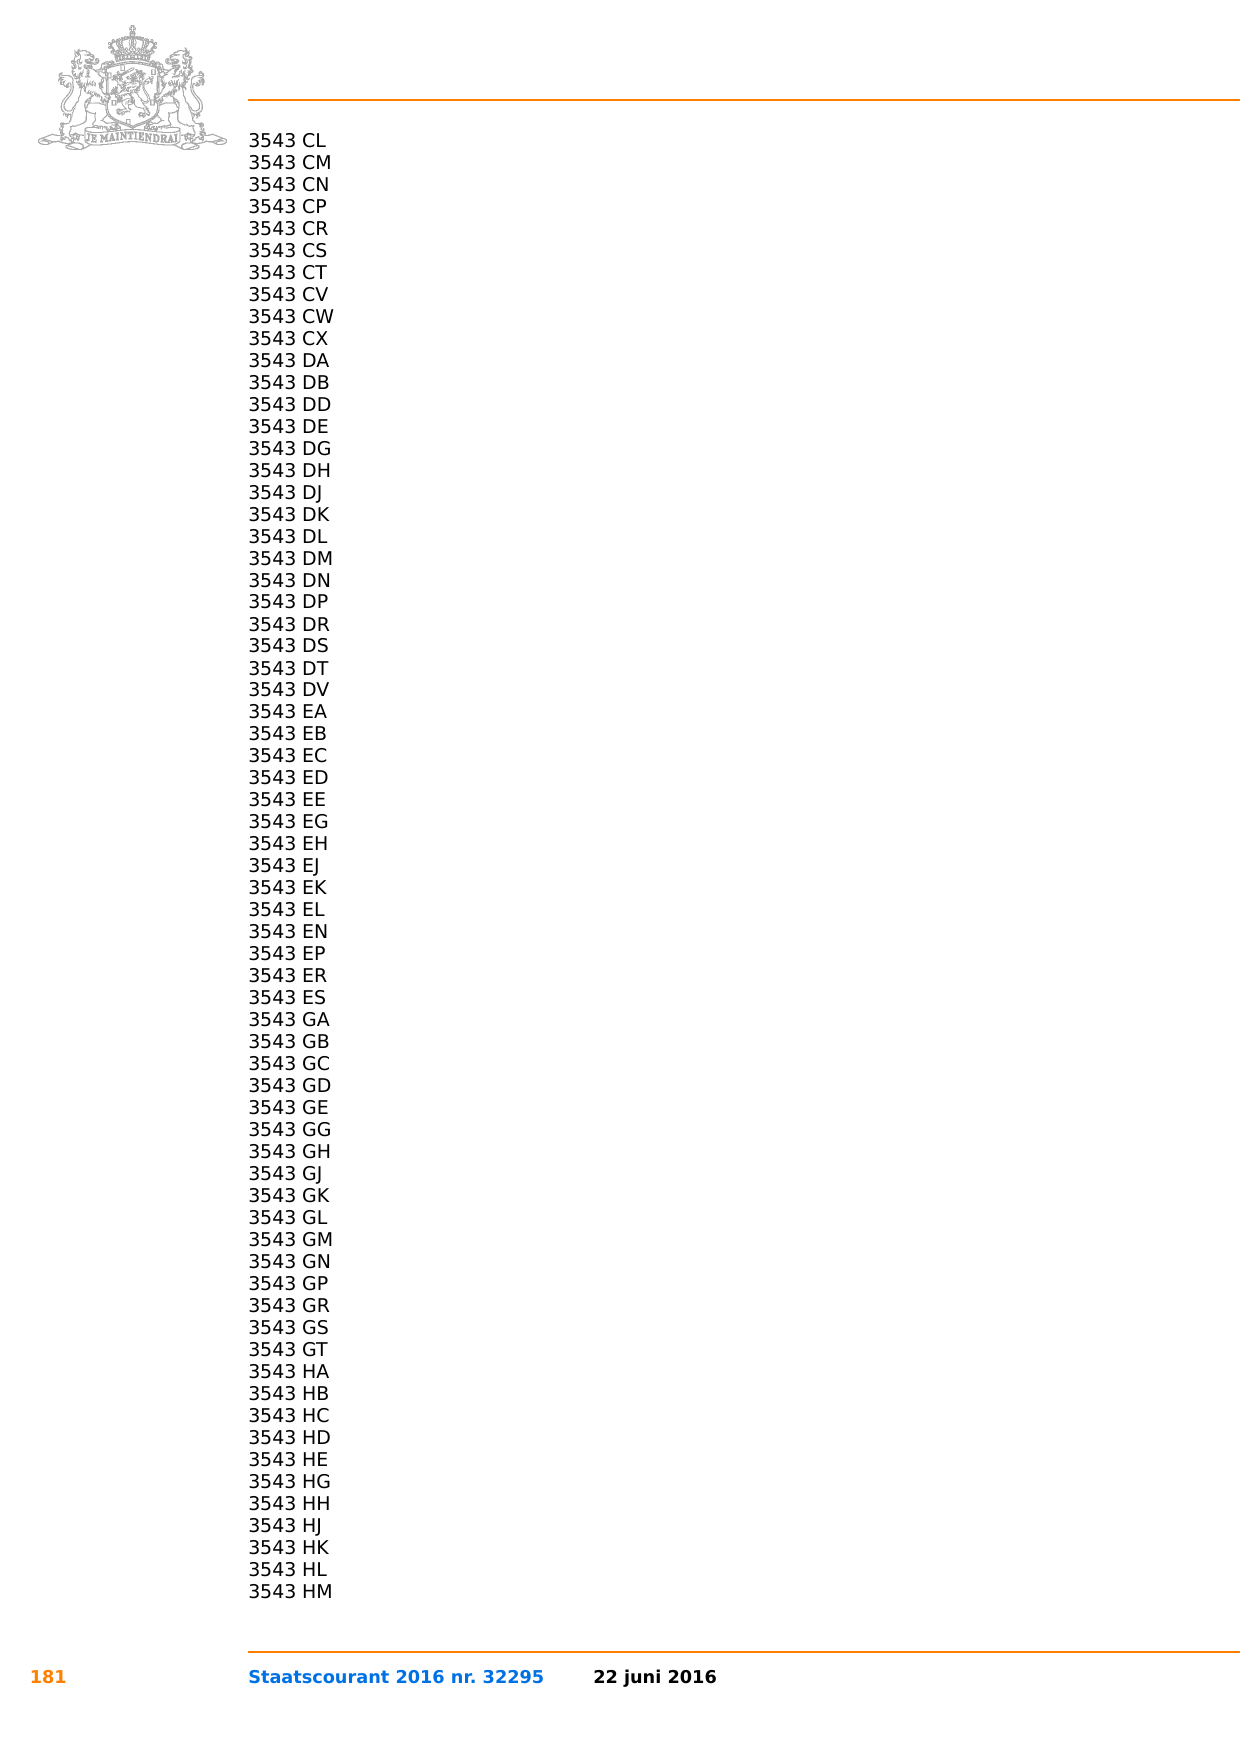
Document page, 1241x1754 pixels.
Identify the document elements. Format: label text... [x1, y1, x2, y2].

text 3543 CW [248, 306, 1163, 328]
text 3543 DT [248, 657, 1163, 679]
text 3543 EH [248, 833, 1163, 855]
text 3543 HG [248, 1471, 1163, 1493]
text 3543 DM [248, 547, 1163, 569]
text 3543 GA [248, 1009, 1163, 1031]
text 3543 DR [248, 613, 1163, 635]
text 3543 CX [248, 328, 1163, 350]
text 3543 DV [248, 679, 1163, 701]
text 3543 ES [248, 987, 1163, 1009]
text 3543 EJ [248, 855, 1163, 877]
text 3543 ER [248, 965, 1163, 987]
text 3543 GC [248, 1053, 1163, 1075]
text 3543 CV [248, 284, 1163, 306]
text 3543 ED [248, 767, 1163, 789]
picture [38, 25, 227, 150]
text 3543 GJ [248, 1163, 1163, 1185]
text 3543 DP [248, 591, 1163, 613]
text 3543 HH [248, 1493, 1163, 1514]
text 3543 DA [248, 350, 1163, 372]
text 3543 GB [248, 1031, 1163, 1053]
text 3543 CL [248, 130, 1163, 152]
text 3543 EC [248, 745, 1163, 767]
text 3543 DN [248, 569, 1163, 591]
text 3543 CS [248, 240, 1163, 262]
text 3543 HJ [248, 1514, 1163, 1537]
text 3543 EA [248, 701, 1163, 723]
text 3543 CM [248, 152, 1163, 174]
text 3543 EG [248, 811, 1163, 833]
text 3543 CR [248, 218, 1163, 240]
text 3543 HL [248, 1558, 1163, 1581]
text 3543 EN [248, 921, 1163, 943]
text 3543 GM [248, 1229, 1163, 1251]
text 3543 EB [248, 723, 1163, 745]
text 3543 HE [248, 1449, 1163, 1471]
text 3543 EE [248, 789, 1163, 811]
text 3543 DB [248, 372, 1163, 394]
text 3543 GG [248, 1119, 1163, 1141]
text 3543 EP [248, 943, 1163, 965]
text 3543 GR [248, 1295, 1163, 1317]
text 3543 GT [248, 1339, 1163, 1361]
text 3543 DL [248, 526, 1163, 547]
text 3543 GD [248, 1075, 1163, 1097]
text 3543 HK [248, 1537, 1163, 1558]
text 3543 HB [248, 1383, 1163, 1405]
text 3543 EK [248, 877, 1163, 899]
text 3543 DE [248, 416, 1163, 438]
text 3543 DK [248, 503, 1163, 526]
text 3543 GS [248, 1317, 1163, 1339]
text 3543 GK [248, 1185, 1163, 1207]
text 3543 GP [248, 1273, 1163, 1295]
text 3543 DJ [248, 482, 1163, 503]
text 3543 HM [248, 1581, 1163, 1602]
text 3543 DG [248, 438, 1163, 459]
text 3543 HD [248, 1427, 1163, 1449]
text 3543 DS [248, 635, 1163, 657]
text 3543 GH [248, 1141, 1163, 1163]
text 3543 CT [248, 262, 1163, 284]
text 3543 CN [248, 174, 1163, 196]
text 3543 GN [248, 1251, 1163, 1273]
text 3543 EL [248, 899, 1163, 921]
text 3543 HA [248, 1361, 1163, 1383]
text 3543 GE [248, 1097, 1163, 1119]
text 3543 CP [248, 196, 1163, 218]
text 3543 GL [248, 1207, 1163, 1229]
text 3543 HC [248, 1405, 1163, 1427]
text 3543 DH [248, 459, 1163, 482]
text 3543 DD [248, 394, 1163, 416]
